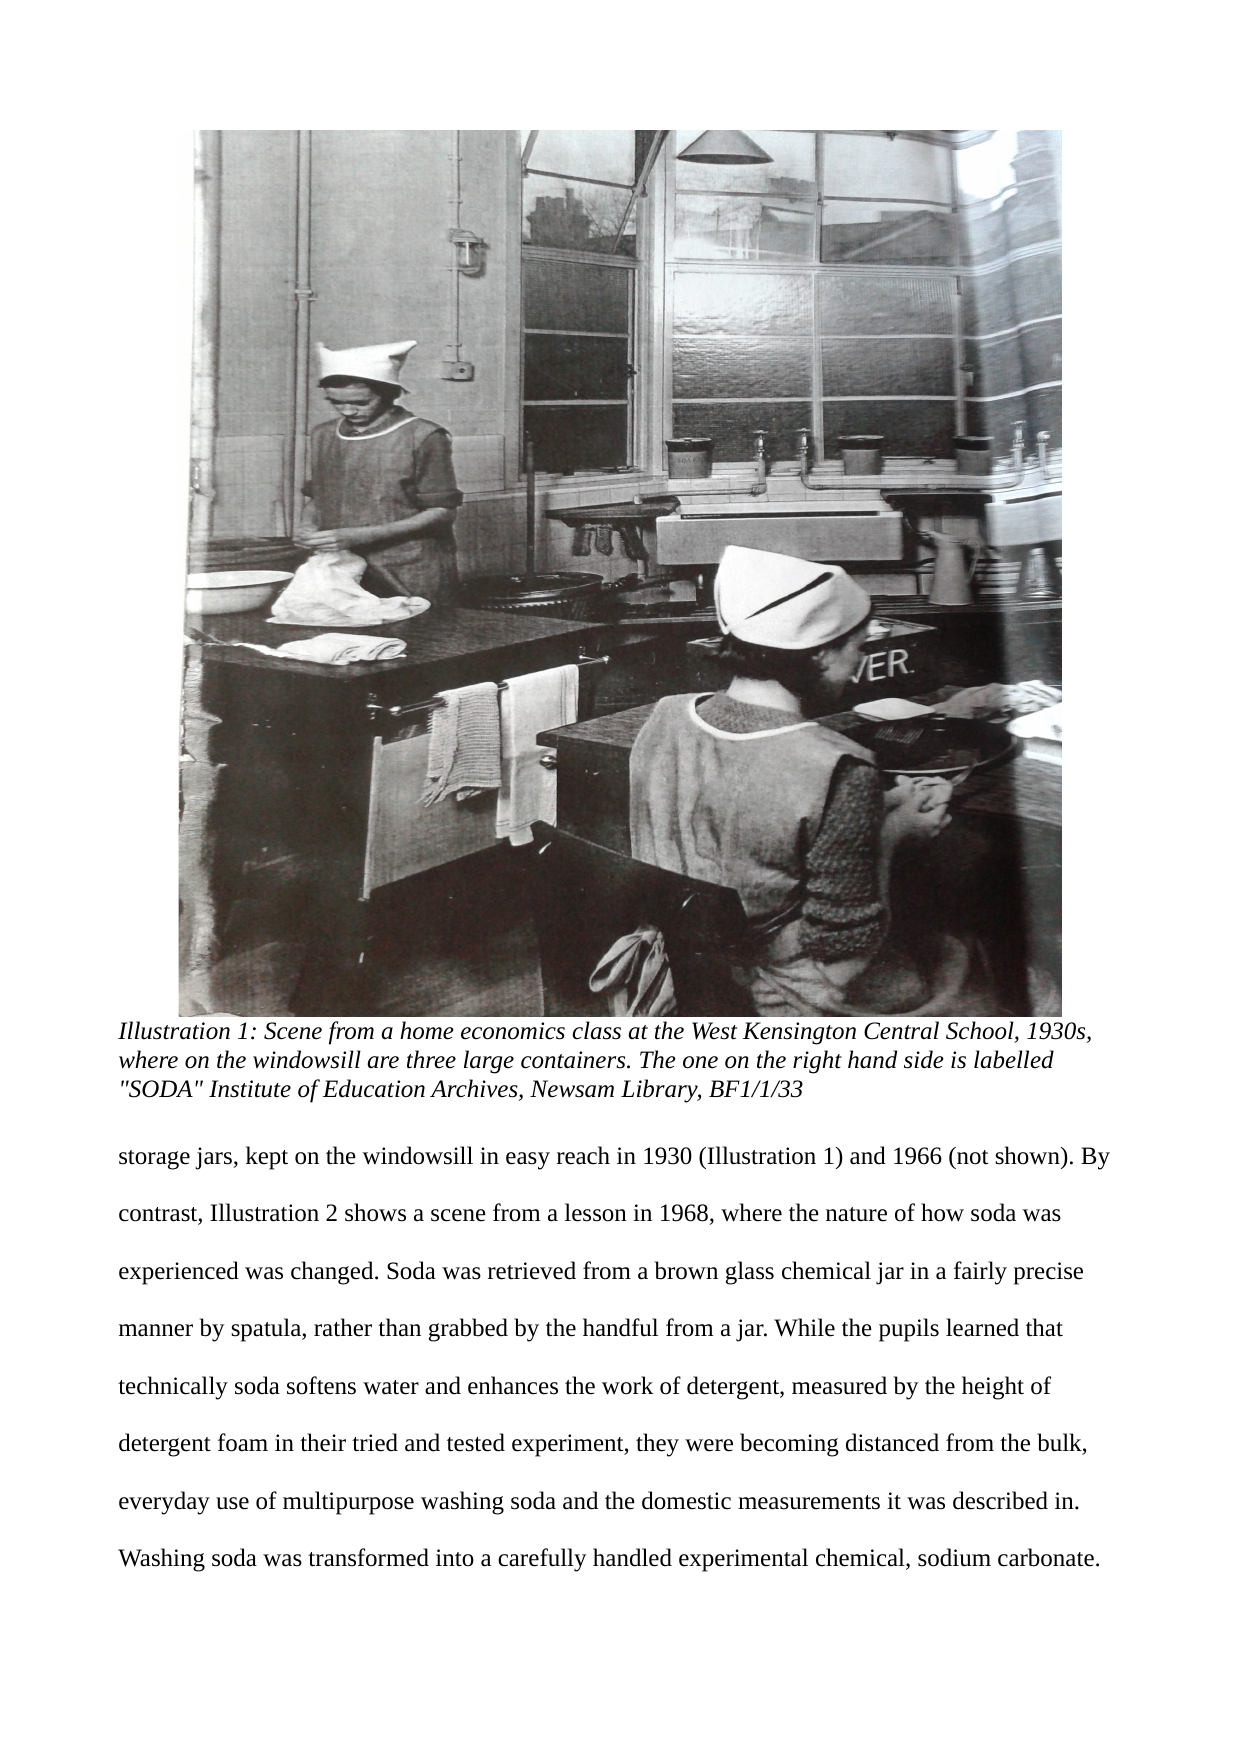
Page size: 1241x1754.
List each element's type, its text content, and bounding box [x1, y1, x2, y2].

text storage jars, kept on the windowsill in easy reach in 1930 (Illustration 1) and 1966 (not shown). By contrast, Illustration 2 shows a scene from a lesson in 1968, where the nature of how soda was experienced was changed. Soda was retrieved from a brown glass chemical jar in a fairly precise manner by spatula, rather than grabbed by the handful from a jar. While the pupils learned that technically soda softens water and enhances the work of detergent, measured by the height of detergent foam in their tried and tested experiment, they were becoming distanced from the bulk, everyday use of multipurpose washing soda and the domestic measurements it was described in. Washing soda was transformed into a carefully handled experimental chemical, sodium carbonate. [118, 1112, 1122, 1572]
picture [178, 130, 1062, 1017]
text Illustration 1: Scene from a home economics class at the West Kensington Central School, 1930s, where on the windowsill are three large containers. The one on the right hand side is labelled "SODA" Institute of Education Archives, Newsam Library, BF1/1/33 [118, 1017, 1122, 1103]
